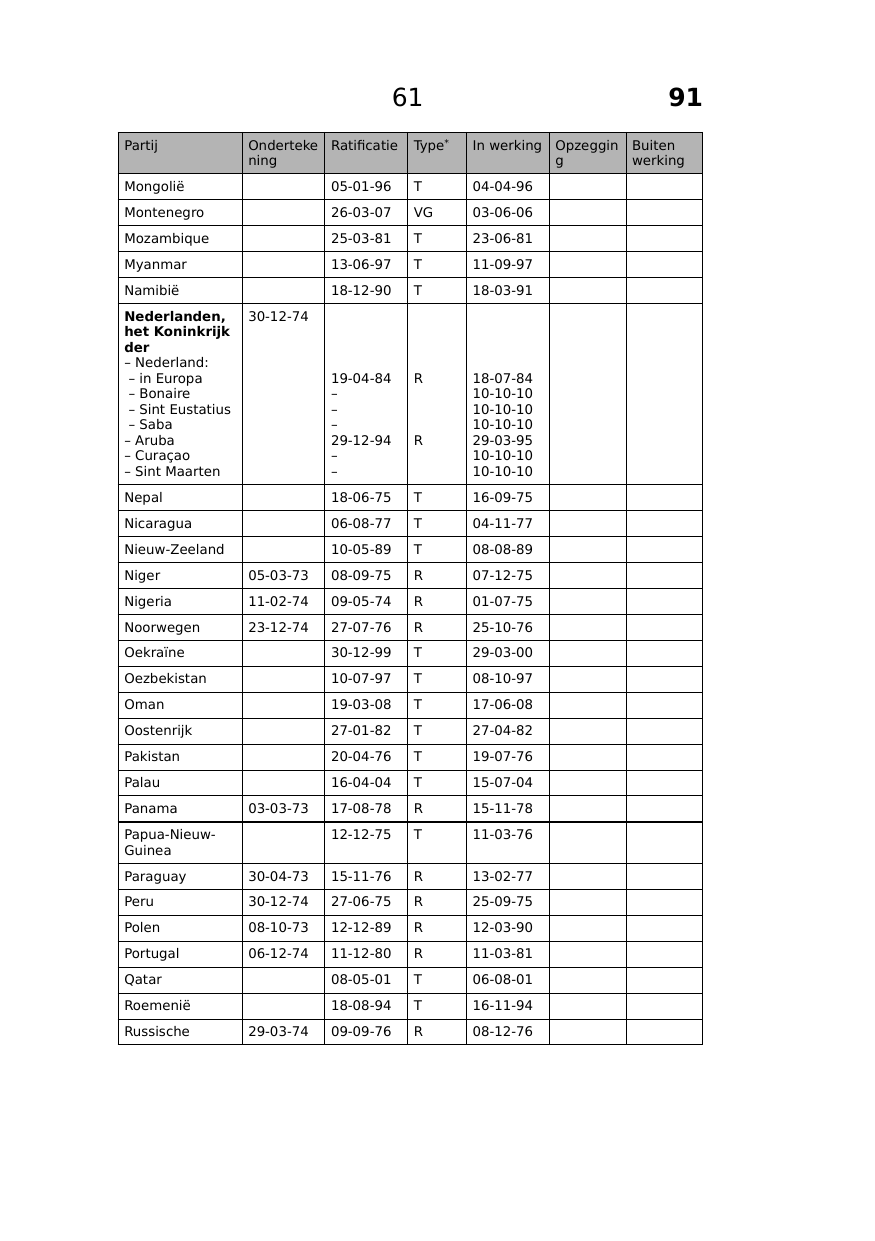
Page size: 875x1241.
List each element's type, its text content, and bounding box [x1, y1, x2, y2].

table_cell [627, 615, 702, 640]
table_cell 18-12-90 [325, 278, 407, 303]
table_cell [627, 667, 702, 692]
table_header Opzegging [550, 133, 626, 173]
table_cell [627, 968, 702, 992]
table_cell 10-07-97 [325, 667, 407, 692]
table_cell Oekraïne [119, 641, 242, 666]
table_cell 16-09-75 [467, 485, 549, 510]
table_cell 05-01-96 [325, 174, 407, 199]
table_cell [627, 278, 702, 303]
table_cell 09-09-76 [325, 1020, 407, 1044]
table_cell [408, 304, 466, 355]
table_cell Russische [119, 1020, 242, 1044]
table_cell – Nederland: [119, 355, 242, 371]
table_cell [550, 433, 626, 448]
table_cell – [325, 386, 407, 402]
table_header Buiten werking [627, 133, 702, 173]
table_cell 17-08-78 [325, 796, 407, 821]
table_cell Noorwegen [119, 615, 242, 640]
table_cell T [408, 641, 466, 666]
table_cell VG [408, 200, 466, 225]
table_header In werking [467, 133, 549, 173]
table_cell [550, 449, 626, 464]
table_cell – Sint Eustatius [119, 402, 242, 417]
table_cell [627, 916, 702, 941]
table_cell [627, 890, 702, 915]
table_cell R [408, 615, 466, 640]
table_cell 08-09-75 [325, 563, 407, 588]
table_cell [550, 464, 626, 484]
table_cell [243, 968, 324, 992]
table_cell 19-03-08 [325, 693, 407, 718]
table_cell 06-08-01 [467, 968, 549, 992]
table_cell 03-06-06 [467, 200, 549, 225]
table_cell T [408, 537, 466, 562]
table_cell [243, 418, 324, 433]
table_cell [243, 464, 324, 484]
table_cell T [408, 823, 466, 863]
table_cell [627, 449, 702, 464]
table_cell [243, 278, 324, 303]
table_cell 30-12-74 [243, 304, 324, 355]
table_cell T [408, 174, 466, 199]
table_cell 10-10-10 [467, 418, 549, 433]
table_cell Montenegro [119, 200, 242, 225]
table_cell 07-12-75 [467, 563, 549, 588]
table_cell [243, 200, 324, 225]
table_cell 18-07-84 [467, 371, 549, 386]
table_cell [243, 994, 324, 1018]
table_cell [243, 641, 324, 666]
table_cell 17-06-08 [467, 693, 549, 718]
table_cell [627, 433, 702, 448]
table_header Type* [408, 133, 466, 173]
table_cell [550, 771, 626, 795]
table_cell [243, 252, 324, 277]
table_cell R [408, 942, 466, 967]
table_cell T [408, 252, 466, 277]
table_cell R [408, 1020, 466, 1044]
table_header Ondertekening [243, 133, 324, 173]
table_cell [243, 386, 324, 402]
table_cell 27-01-82 [325, 719, 407, 743]
table_cell 04-04-96 [467, 174, 549, 199]
table_cell [550, 371, 626, 386]
table_cell [243, 226, 324, 251]
table_cell T [408, 719, 466, 743]
table_cell 08-12-76 [467, 1020, 549, 1044]
table_cell 27-07-76 [325, 615, 407, 640]
table_cell Pakistan [119, 745, 242, 769]
table_cell 13-06-97 [325, 252, 407, 277]
table_cell [627, 771, 702, 795]
table_cell 10-10-10 [467, 464, 549, 484]
table_cell 11-02-74 [243, 589, 324, 614]
table_cell 11-03-76 [467, 823, 549, 863]
table_cell [627, 823, 702, 863]
table_cell 08-10-97 [467, 667, 549, 692]
table_cell Nederlanden, het Koninkrijk der [119, 304, 242, 355]
table_cell 15-11-78 [467, 796, 549, 821]
table_cell – [325, 402, 407, 417]
table_cell 18-06-75 [325, 485, 407, 510]
table_cell – Bonaire [119, 386, 242, 402]
table_cell [550, 278, 626, 303]
table_cell [550, 563, 626, 588]
table_cell 13-02-77 [467, 864, 549, 889]
table_cell R [408, 589, 466, 614]
table_cell [627, 418, 702, 433]
table_cell [627, 864, 702, 889]
table_cell 11-03-81 [467, 942, 549, 967]
table_cell 10-10-10 [467, 386, 549, 402]
table_cell 30-04-73 [243, 864, 324, 889]
table_cell 12-12-89 [325, 916, 407, 941]
table_cell [627, 537, 702, 562]
table_cell [243, 745, 324, 769]
table_cell 12-03-90 [467, 916, 549, 941]
table_cell 19-07-76 [467, 745, 549, 769]
table_cell [627, 464, 702, 484]
table_cell 19-04-84 [325, 371, 407, 386]
table_cell 11-12-80 [325, 942, 407, 967]
table_cell 16-11-94 [467, 994, 549, 1018]
table_cell [627, 563, 702, 588]
table_cell Oostenrijk [119, 719, 242, 743]
table_cell 10-10-10 [467, 449, 549, 464]
table_cell [627, 589, 702, 614]
table_cell – Saba [119, 418, 242, 433]
table_cell Panama [119, 796, 242, 821]
table_cell [627, 355, 702, 371]
table_cell [627, 304, 702, 355]
table_cell [550, 511, 626, 536]
table_cell R [408, 433, 466, 448]
table_cell T [408, 226, 466, 251]
table_header Ratificatie [325, 133, 407, 173]
table_cell Namibië [119, 278, 242, 303]
table_cell [550, 537, 626, 562]
table_cell [550, 226, 626, 251]
table_cell 29-03-00 [467, 641, 549, 666]
table_cell – Curaçao [119, 449, 242, 464]
table_cell [550, 418, 626, 433]
table_cell 06-08-77 [325, 511, 407, 536]
table_cell [627, 942, 702, 967]
table_cell 11-09-97 [467, 252, 549, 277]
table_cell 30-12-99 [325, 641, 407, 666]
table_cell [550, 745, 626, 769]
table_cell T [408, 278, 466, 303]
table_cell [408, 355, 466, 371]
table_cell [550, 994, 626, 1018]
table_cell [550, 1020, 626, 1044]
table_cell [550, 864, 626, 889]
table_cell T [408, 667, 466, 692]
table_cell Niger [119, 563, 242, 588]
table_cell [550, 386, 626, 402]
table_cell R [408, 371, 466, 386]
table_cell [550, 174, 626, 199]
table_cell [243, 511, 324, 536]
table_cell [550, 200, 626, 225]
table_cell 18-03-91 [467, 278, 549, 303]
table_cell [408, 449, 466, 464]
table_cell Mongolië [119, 174, 242, 199]
table_cell [550, 667, 626, 692]
table_cell [243, 667, 324, 692]
table_cell 26-03-07 [325, 200, 407, 225]
table_cell [550, 916, 626, 941]
table_cell Qatar [119, 968, 242, 992]
table_cell T [408, 693, 466, 718]
table_cell [243, 823, 324, 863]
table_cell R [408, 916, 466, 941]
table_cell [550, 890, 626, 915]
table_cell – [325, 418, 407, 433]
table_cell [550, 823, 626, 863]
table_cell T [408, 994, 466, 1018]
table_cell 30-12-74 [243, 890, 324, 915]
table_cell Roemenië [119, 994, 242, 1018]
table_cell 25-09-75 [467, 890, 549, 915]
table_cell 08-08-89 [467, 537, 549, 562]
table_cell [627, 402, 702, 417]
table_cell [243, 449, 324, 464]
table_cell Peru [119, 890, 242, 915]
table_cell T [408, 485, 466, 510]
table_cell 05-03-73 [243, 563, 324, 588]
table_cell [550, 485, 626, 510]
table_cell 29-12-94 [325, 433, 407, 448]
table_cell [550, 355, 626, 371]
table_cell T [408, 511, 466, 536]
table_cell – [325, 449, 407, 464]
table_cell [627, 511, 702, 536]
table_cell R [408, 864, 466, 889]
table_header Partij [119, 133, 242, 173]
table_cell R [408, 796, 466, 821]
table_cell R [408, 563, 466, 588]
table_cell R [408, 890, 466, 915]
table_cell [408, 386, 466, 402]
table_cell Papua-Nieuw-Guinea [119, 823, 242, 863]
table_cell 04-11-77 [467, 511, 549, 536]
table_cell [550, 693, 626, 718]
table_cell Paraguay [119, 864, 242, 889]
table_cell [627, 745, 702, 769]
table_cell [550, 615, 626, 640]
table_cell 09-05-74 [325, 589, 407, 614]
table_cell [325, 304, 407, 355]
table_cell 12-12-75 [325, 823, 407, 863]
table_cell [627, 200, 702, 225]
table_cell 15-07-04 [467, 771, 549, 795]
table_cell 10-10-10 [467, 402, 549, 417]
table_cell 25-10-76 [467, 615, 549, 640]
table_cell Nieuw-Zeeland [119, 537, 242, 562]
table_cell 25-03-81 [325, 226, 407, 251]
table_cell Palau [119, 771, 242, 795]
table_cell – Sint Maarten [119, 464, 242, 484]
table_cell [627, 386, 702, 402]
table_cell 03-03-73 [243, 796, 324, 821]
table_cell – in Europa [119, 371, 242, 386]
table_cell [627, 994, 702, 1018]
table_cell T [408, 968, 466, 992]
table_cell 06-12-74 [243, 942, 324, 967]
table_cell [243, 771, 324, 795]
table_cell [627, 485, 702, 510]
table_cell [243, 174, 324, 199]
table_cell 27-04-82 [467, 719, 549, 743]
table_cell 29-03-95 [467, 433, 549, 448]
table_cell [550, 252, 626, 277]
table_cell [627, 1020, 702, 1044]
table_cell [550, 942, 626, 967]
table_cell [243, 371, 324, 386]
table_cell [243, 402, 324, 417]
table_cell Portugal [119, 942, 242, 967]
table_cell [467, 355, 549, 371]
table_cell [550, 402, 626, 417]
table_cell 08-05-01 [325, 968, 407, 992]
table_cell [627, 174, 702, 199]
table_cell [627, 719, 702, 743]
table_cell 23-12-74 [243, 615, 324, 640]
table_cell T [408, 771, 466, 795]
table_cell 20-04-76 [325, 745, 407, 769]
table_cell 18-08-94 [325, 994, 407, 1018]
table_cell [243, 355, 324, 371]
table_cell [325, 355, 407, 371]
table_cell 23-06-81 [467, 226, 549, 251]
table_cell 27-06-75 [325, 890, 407, 915]
table_cell [627, 796, 702, 821]
table_cell Nicaragua [119, 511, 242, 536]
table_cell [550, 304, 626, 355]
table_cell [243, 537, 324, 562]
table_cell 08-10-73 [243, 916, 324, 941]
table_cell [408, 464, 466, 484]
table_cell [550, 641, 626, 666]
table_cell [550, 719, 626, 743]
table_cell Nigeria [119, 589, 242, 614]
table_cell [627, 641, 702, 666]
table_cell 16-04-04 [325, 771, 407, 795]
table_cell T [408, 745, 466, 769]
table_cell [627, 226, 702, 251]
table_cell [408, 418, 466, 433]
table_cell Myanmar [119, 252, 242, 277]
table_cell [550, 589, 626, 614]
table_cell [550, 968, 626, 992]
table_cell 01-07-75 [467, 589, 549, 614]
table_cell Polen [119, 916, 242, 941]
table_cell Nepal [119, 485, 242, 510]
table_cell Mozambique [119, 226, 242, 251]
table_cell Oman [119, 693, 242, 718]
table_cell [408, 402, 466, 417]
table_cell [243, 485, 324, 510]
table_cell [627, 371, 702, 386]
table_cell – [325, 464, 407, 484]
table_cell 15-11-76 [325, 864, 407, 889]
table_cell [627, 252, 702, 277]
table_cell [550, 796, 626, 821]
table_cell – Aruba [119, 433, 242, 448]
table_cell [243, 719, 324, 743]
table_cell Oezbekistan [119, 667, 242, 692]
table_cell 29-03-74 [243, 1020, 324, 1044]
table_cell [467, 304, 549, 355]
table_cell 10-05-89 [325, 537, 407, 562]
table_cell [627, 693, 702, 718]
table_cell [243, 693, 324, 718]
table_cell [243, 433, 324, 448]
